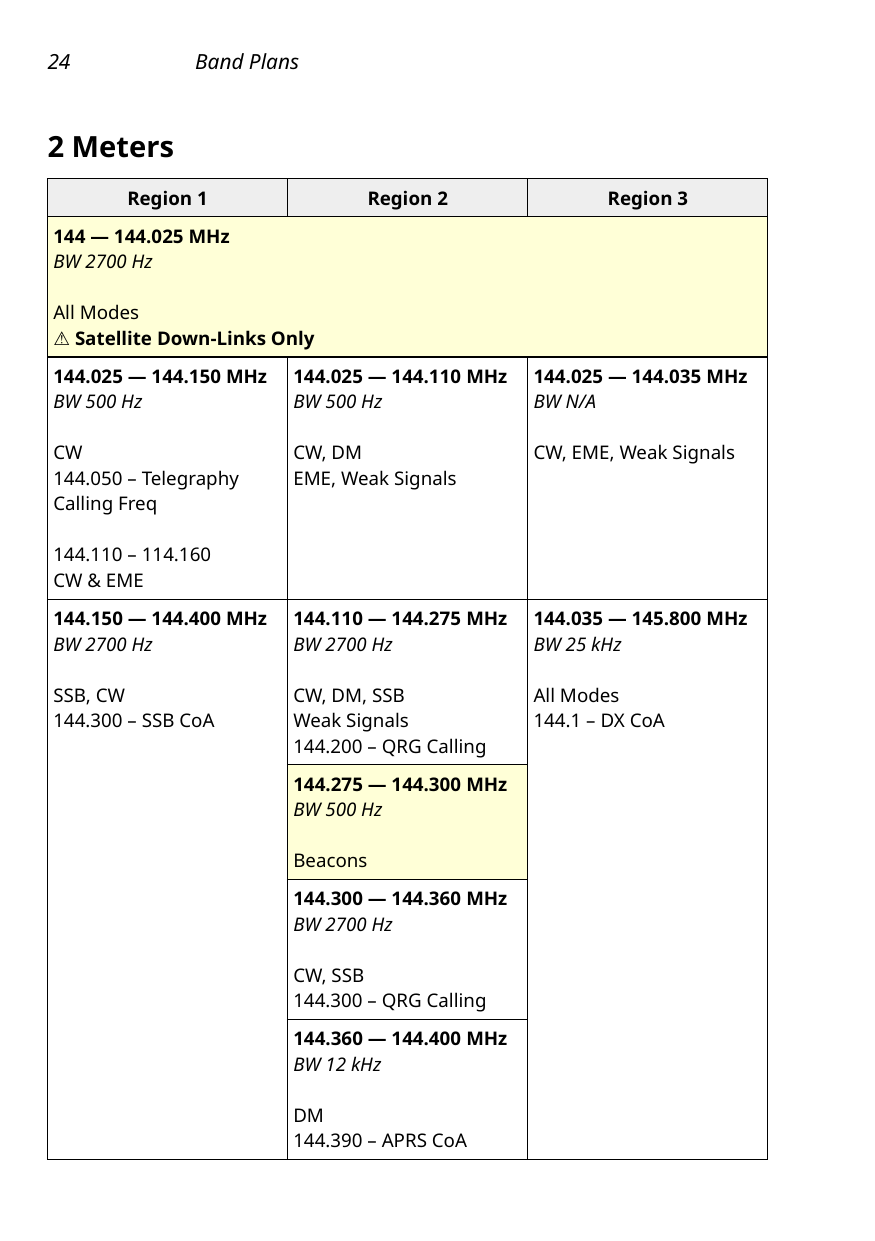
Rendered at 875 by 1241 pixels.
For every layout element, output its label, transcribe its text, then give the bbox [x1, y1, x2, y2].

table_header Region 3 [528, 179, 767, 216]
table_header Region 2 [288, 179, 527, 216]
table_cell 144.025 — 144.035 MHz BW N/A CW, EME, Weak Signals [528, 358, 767, 598]
table_cell 144.150 — 144.400 MHz BW 2700 Hz SSB, CW 144.300 – SSB CoA [48, 600, 287, 1159]
table_cell 144.035 — 145.800 MHz BW 25 kHz All Modes 144.1 – DX CoA [528, 600, 767, 1159]
table_cell 144.025 — 144.150 MHz BW 500 Hz CW 144.050 – Telegraphy Calling Freq 144.110 – 114.160 CW & EME [48, 358, 287, 598]
subtitle 2 Meters [47, 126, 768, 166]
table_cell 144 — 144.025 MHz BW 2700 Hz All Modes ⚠ Satellite Down-Links Only [48, 217, 767, 356]
table_cell 144.275 — 144.300 MHz BW 500 Hz Beacons [288, 765, 527, 879]
table_cell 144.110 — 144.275 MHz BW 2700 Hz CW, DM, SSB Weak Signals 144.200 – QRG Calling [288, 600, 527, 764]
table_cell 144.025 — 144.110 MHz BW 500 Hz CW, DM EME, Weak Signals [288, 358, 527, 598]
table_cell 144.300 — 144.360 MHz BW 2700 Hz CW, SSB 144.300 – QRG Calling [288, 880, 527, 1019]
table_cell 144.360 — 144.400 MHz BW 12 kHz DM 144.390 – APRS CoA [288, 1020, 527, 1159]
table_header Region 1 [48, 179, 287, 216]
